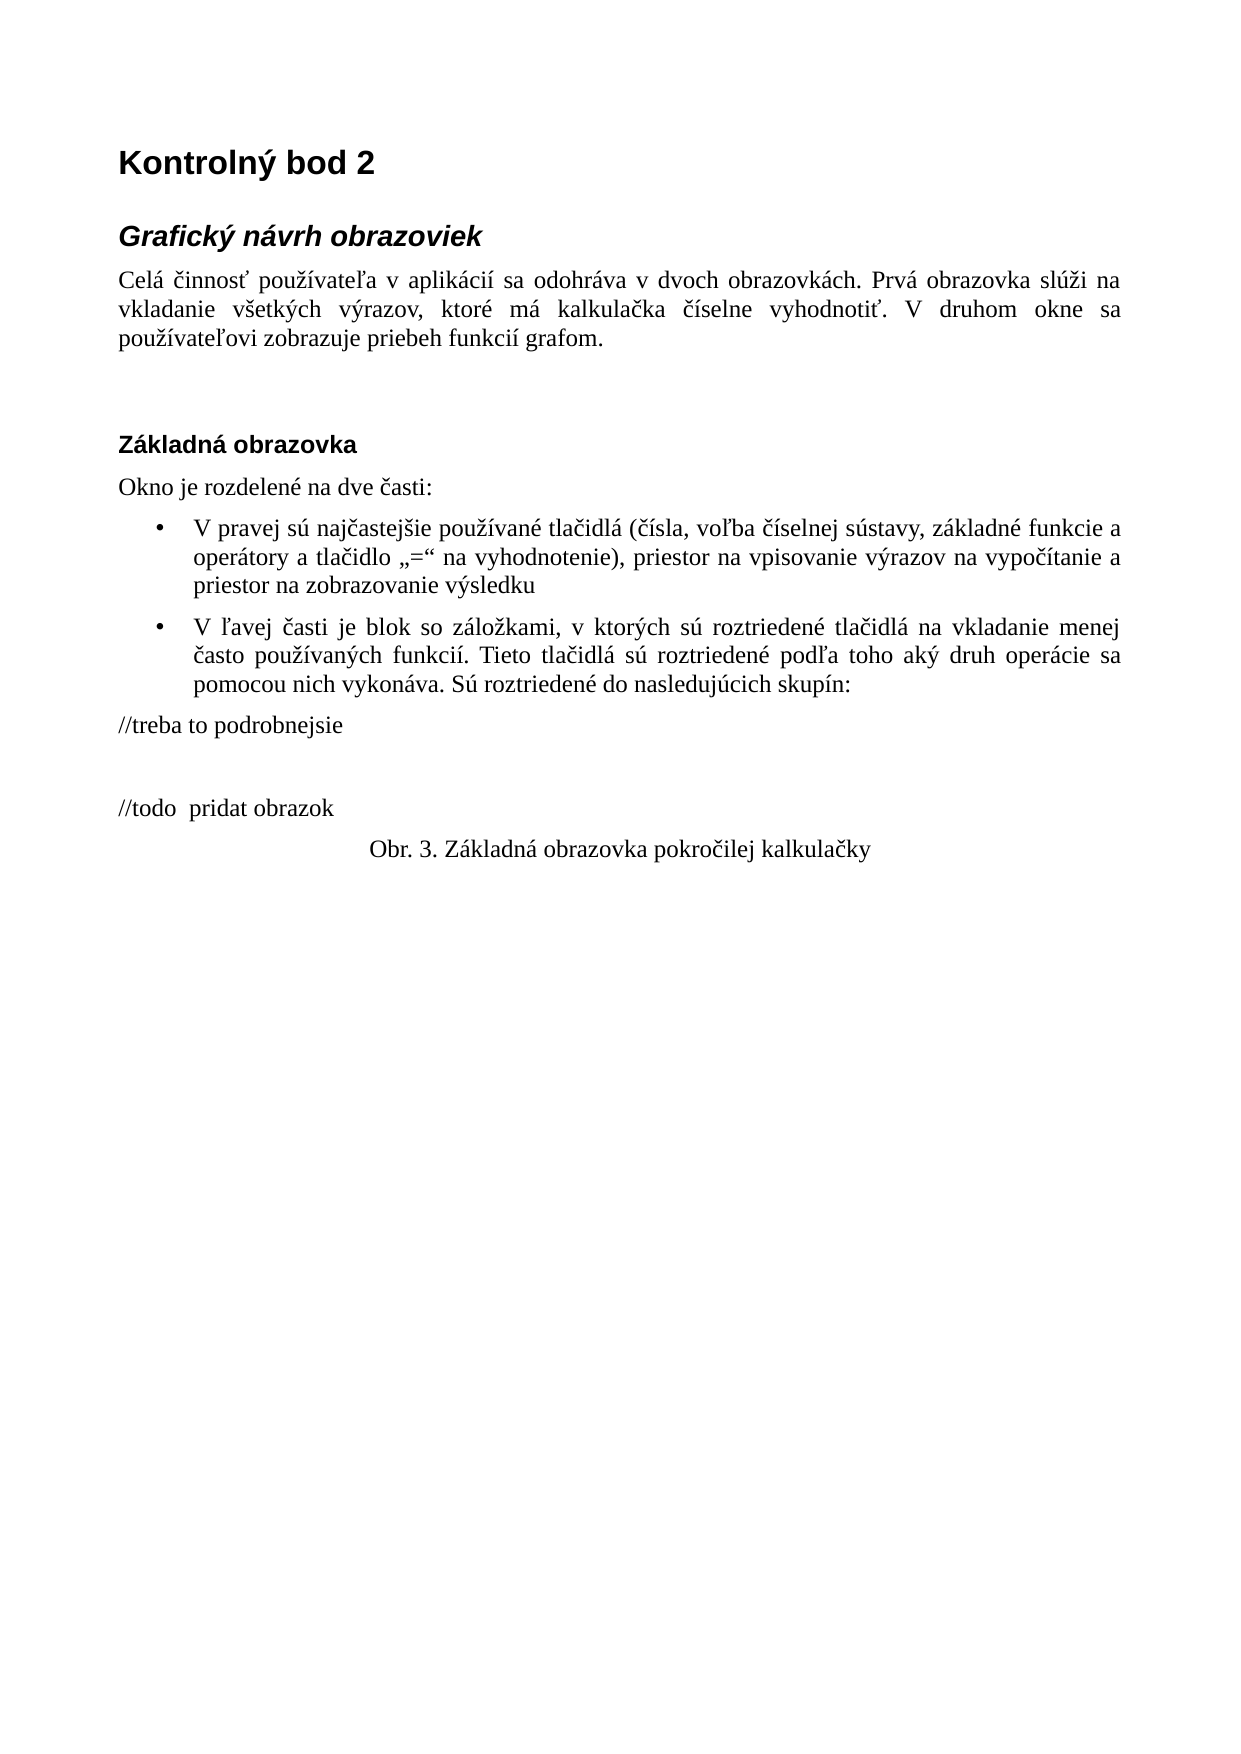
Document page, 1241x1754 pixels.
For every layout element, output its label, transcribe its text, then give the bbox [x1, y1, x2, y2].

subtitle Základná obrazovka [118, 430, 1122, 459]
list V pravej sú najčastejšie používané tlačidlá (čísla, voľba číselnej sústavy, základné funkcie a operátory a tlačidlo „=“ na vyhodnotenie), priestor na vpisovanie výrazov na vypočítanie a priestor na zobrazovanie výsledku [156, 513, 1122, 599]
subtitle Kontrolný bod 2 [118, 143, 1122, 182]
list V ľavej časti je blok so záložkami, v ktorých sú roztriedené tlačidlá na vkladanie menej často používaných funkcií. Tieto tlačidlá sú roztriedené podľa toho aký druh operácie sa pomocou nich vykonáva. Sú roztriedené do nasledujúcich skupín: [156, 612, 1122, 698]
subtitle Grafický návrh obrazoviek [118, 219, 1122, 253]
text //todo pridat obrazok [118, 793, 1122, 822]
text Obr. 3. Základná obrazovka pokročilej kalkulačky [118, 834, 1122, 863]
text //treba to podrobnejsie [118, 710, 1122, 739]
text Okno je rozdelené na dve časti: [118, 472, 1122, 500]
text Celá činnosť používateľa v aplikácií sa odohráva v dvoch obrazovkách. Prvá obrazovka slúži na vkladanie všetkých výrazov, ktoré má kalkulačka číselne vyhodnotiť. V druhom okne sa používateľovi zobrazuje priebeh funkcií grafom. [118, 265, 1122, 352]
